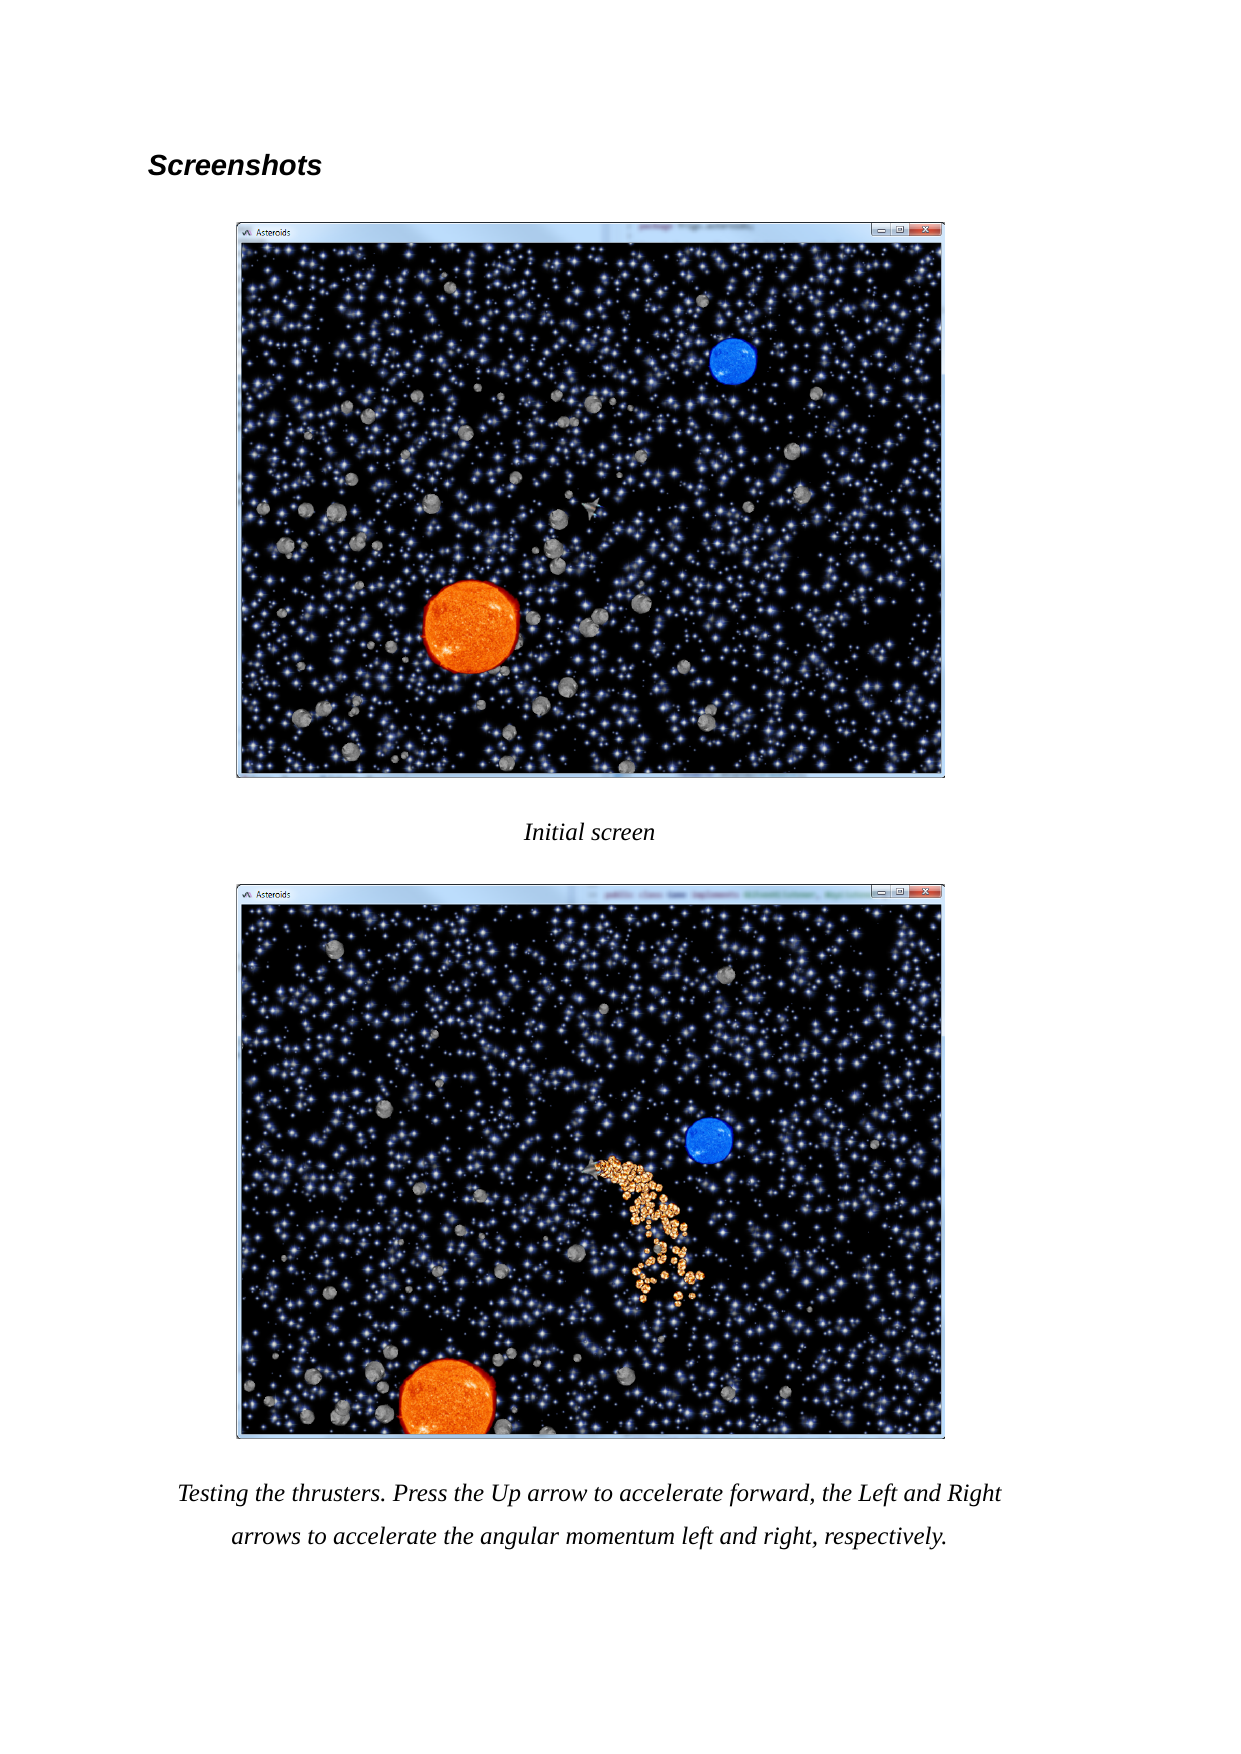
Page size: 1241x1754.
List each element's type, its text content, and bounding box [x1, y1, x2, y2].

text Initial screen [148, 817, 1033, 845]
text Testing the thrusters. Press the Up arrow to accelerate forward, the Left and Right arrows to accelerate the angular momentum left and right, respectively. [148, 1478, 1033, 1550]
picture [236, 884, 945, 1439]
subtitle Screenshots [148, 148, 1033, 181]
picture [236, 222, 945, 778]
